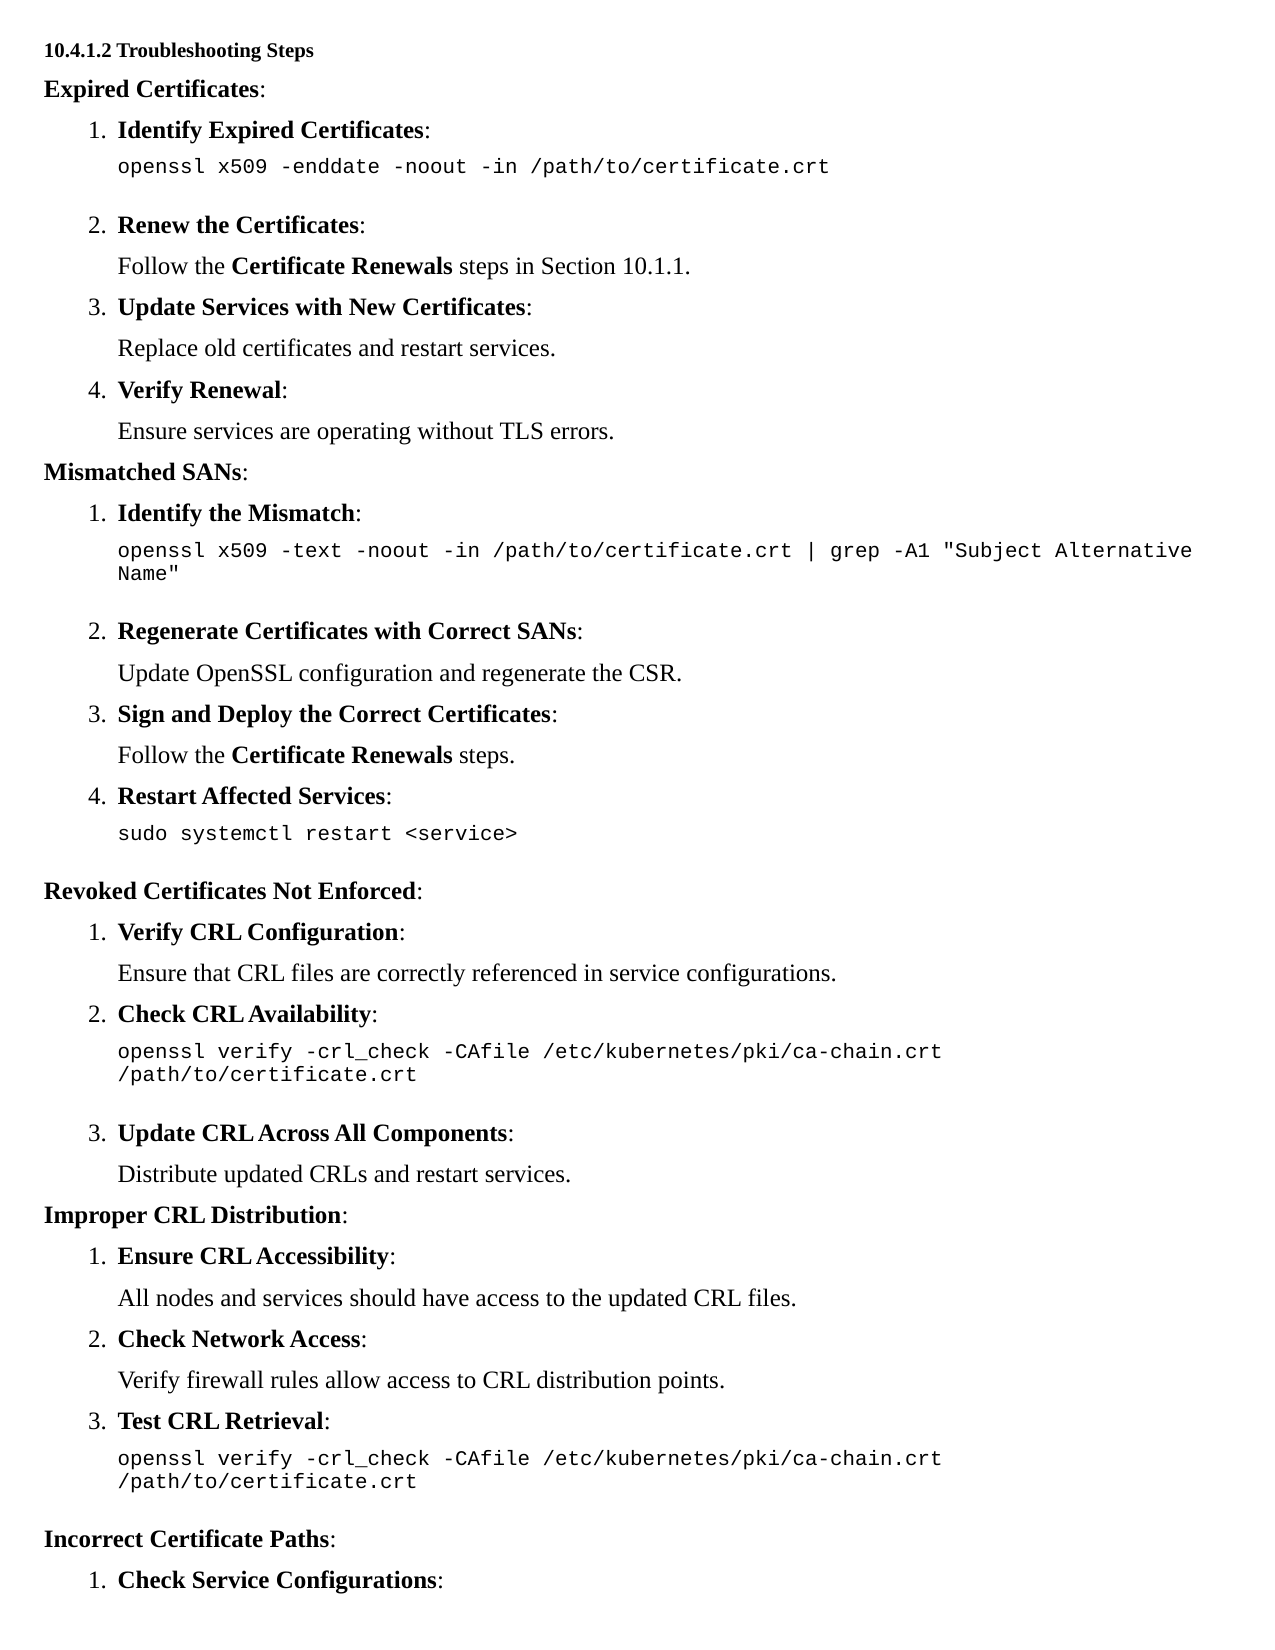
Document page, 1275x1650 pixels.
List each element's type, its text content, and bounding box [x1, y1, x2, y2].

list Follow the Certificate Renewals steps in Section 10.1.1. [88, 251, 1217, 280]
list Check CRL Availability: [88, 999, 1217, 1028]
list Replace old certificates and restart services. [88, 333, 1217, 362]
list Identify Expired Certificates: [88, 115, 1217, 144]
list Identify the Mismatch: [88, 498, 1217, 527]
list openssl verify -crl_check -CAfile /etc/kubernetes/pki/ca-chain.crt /path/to/certificate.crt [88, 1041, 1217, 1088]
list Follow the Certificate Renewals steps. [88, 740, 1217, 769]
list Verify Renewal: [88, 375, 1217, 403]
text Improper CRL Distribution: [44, 1200, 1217, 1229]
list Update CRL Across All Components: [88, 1118, 1217, 1146]
list openssl x509 -text -noout -in /path/to/certificate.crt | grep -A1 "Subject Alternative Name" [88, 540, 1217, 587]
text Expired Certificates: [44, 74, 1217, 103]
list openssl x509 -enddate -noout -in /path/to/certificate.crt [88, 157, 1217, 180]
list Check Service Configurations: [88, 1566, 1217, 1594]
list sudo systemctl restart <service> [88, 823, 1217, 846]
list Update OpenSSL configuration and regenerate the CSR. [88, 658, 1217, 686]
list Ensure CRL Accessibility: [88, 1241, 1217, 1270]
list Verify firewall rules allow access to CRL distribution points. [88, 1365, 1217, 1394]
text Incorrect Certificate Paths: [44, 1524, 1217, 1553]
list Verify CRL Configuration: [88, 917, 1217, 946]
list All nodes and services should have access to the updated CRL files. [88, 1283, 1217, 1311]
list Test CRL Retrieval: [88, 1406, 1217, 1435]
list openssl verify -crl_check -CAfile /etc/kubernetes/pki/ca-chain.crt /path/to/certificate.crt [88, 1448, 1217, 1495]
list Distribute updated CRLs and restart services. [88, 1159, 1217, 1188]
list Check Network Access: [88, 1324, 1217, 1353]
list Ensure that CRL files are correctly referenced in service configurations. [88, 958, 1217, 987]
list Renew the Certificates: [88, 210, 1217, 238]
list Ensure services are operating without TLS errors. [88, 416, 1217, 445]
list Regenerate Certificates with Correct SANs: [88, 616, 1217, 645]
text Revoked Certificates Not Enforced: [44, 876, 1217, 904]
list Sign and Deploy the Correct Certificates: [88, 699, 1217, 728]
subtitle 10.4.1.2 Troubleshooting Steps [44, 37, 1217, 62]
list Restart Affected Services: [88, 781, 1217, 810]
text Mismatched SANs: [44, 457, 1217, 486]
list Update Services with New Certificates: [88, 292, 1217, 321]
